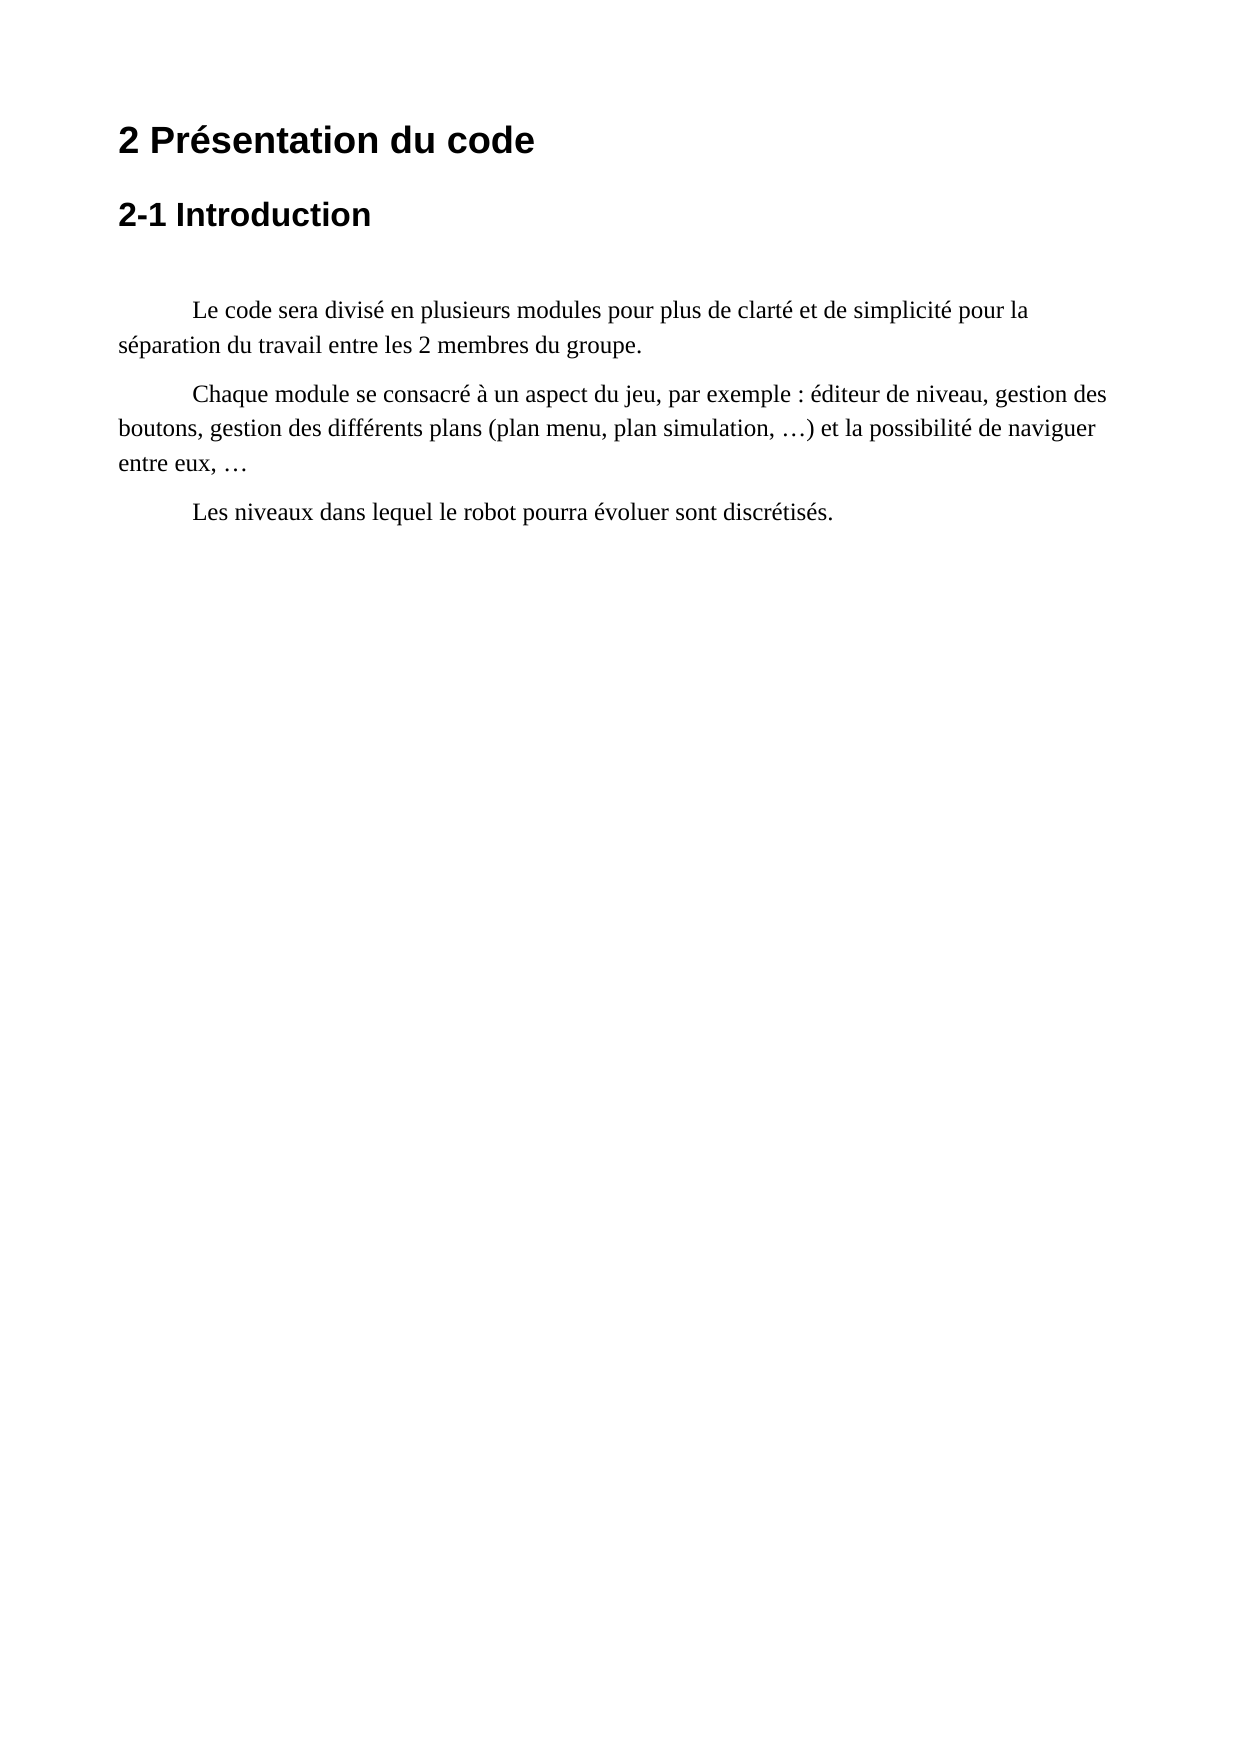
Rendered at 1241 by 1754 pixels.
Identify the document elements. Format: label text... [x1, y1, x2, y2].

subtitle 2 Présentation du code [118, 118, 1122, 162]
text Les niveaux dans lequel le robot pourra évoluer sont discrétisés. [118, 497, 1122, 526]
text Chaque module se consacré à un aspect du jeu, par exemple : éditeur de niveau, gestion des boutons, gestion des différents plans (plan menu, plan simulation, …) et la possibilité de naviguer entre eux, … [118, 379, 1122, 477]
subtitle 2-1 Introduction [118, 195, 1122, 234]
text Le code sera divisé en plusieurs modules pour plus de clarté et de simplicité pour la séparation du travail entre les 2 membres du groupe. [118, 295, 1122, 358]
